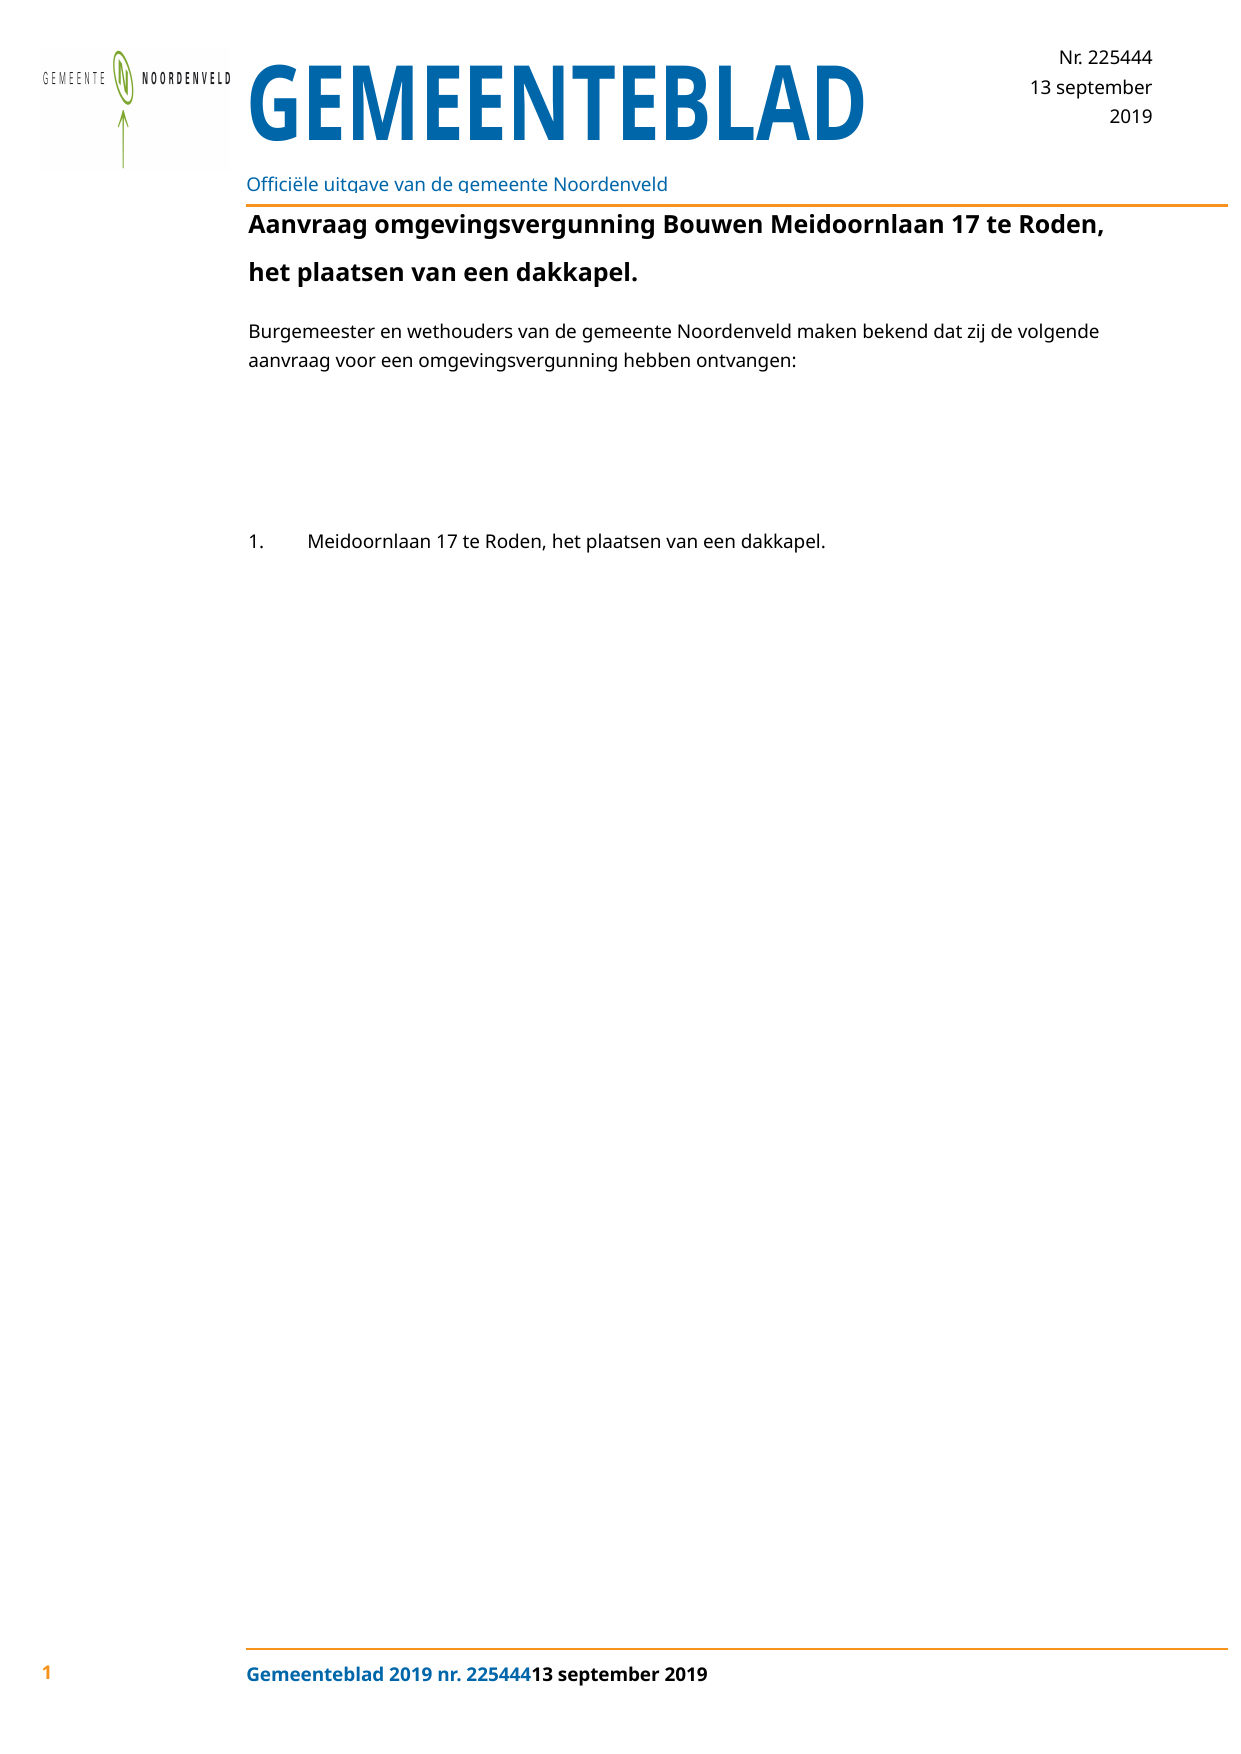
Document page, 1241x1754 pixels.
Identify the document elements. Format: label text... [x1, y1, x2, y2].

list Meidoornlaan 17 te Roden, het plaatsen van een dakkapel. [248, 528, 1152, 554]
text Burgemeester en wethouders van de gemeente Noordenveld maken bekend dat zij de volgende aanvraag voor een omgevingsvergunning hebben ontvangen: [248, 318, 1152, 373]
text Aanvraag omgevingsvergunning Bouwen Meidoornlaan 17 te Roden, het plaatsen van een dakkapel. [248, 207, 1152, 288]
picture [41, 47, 231, 172]
